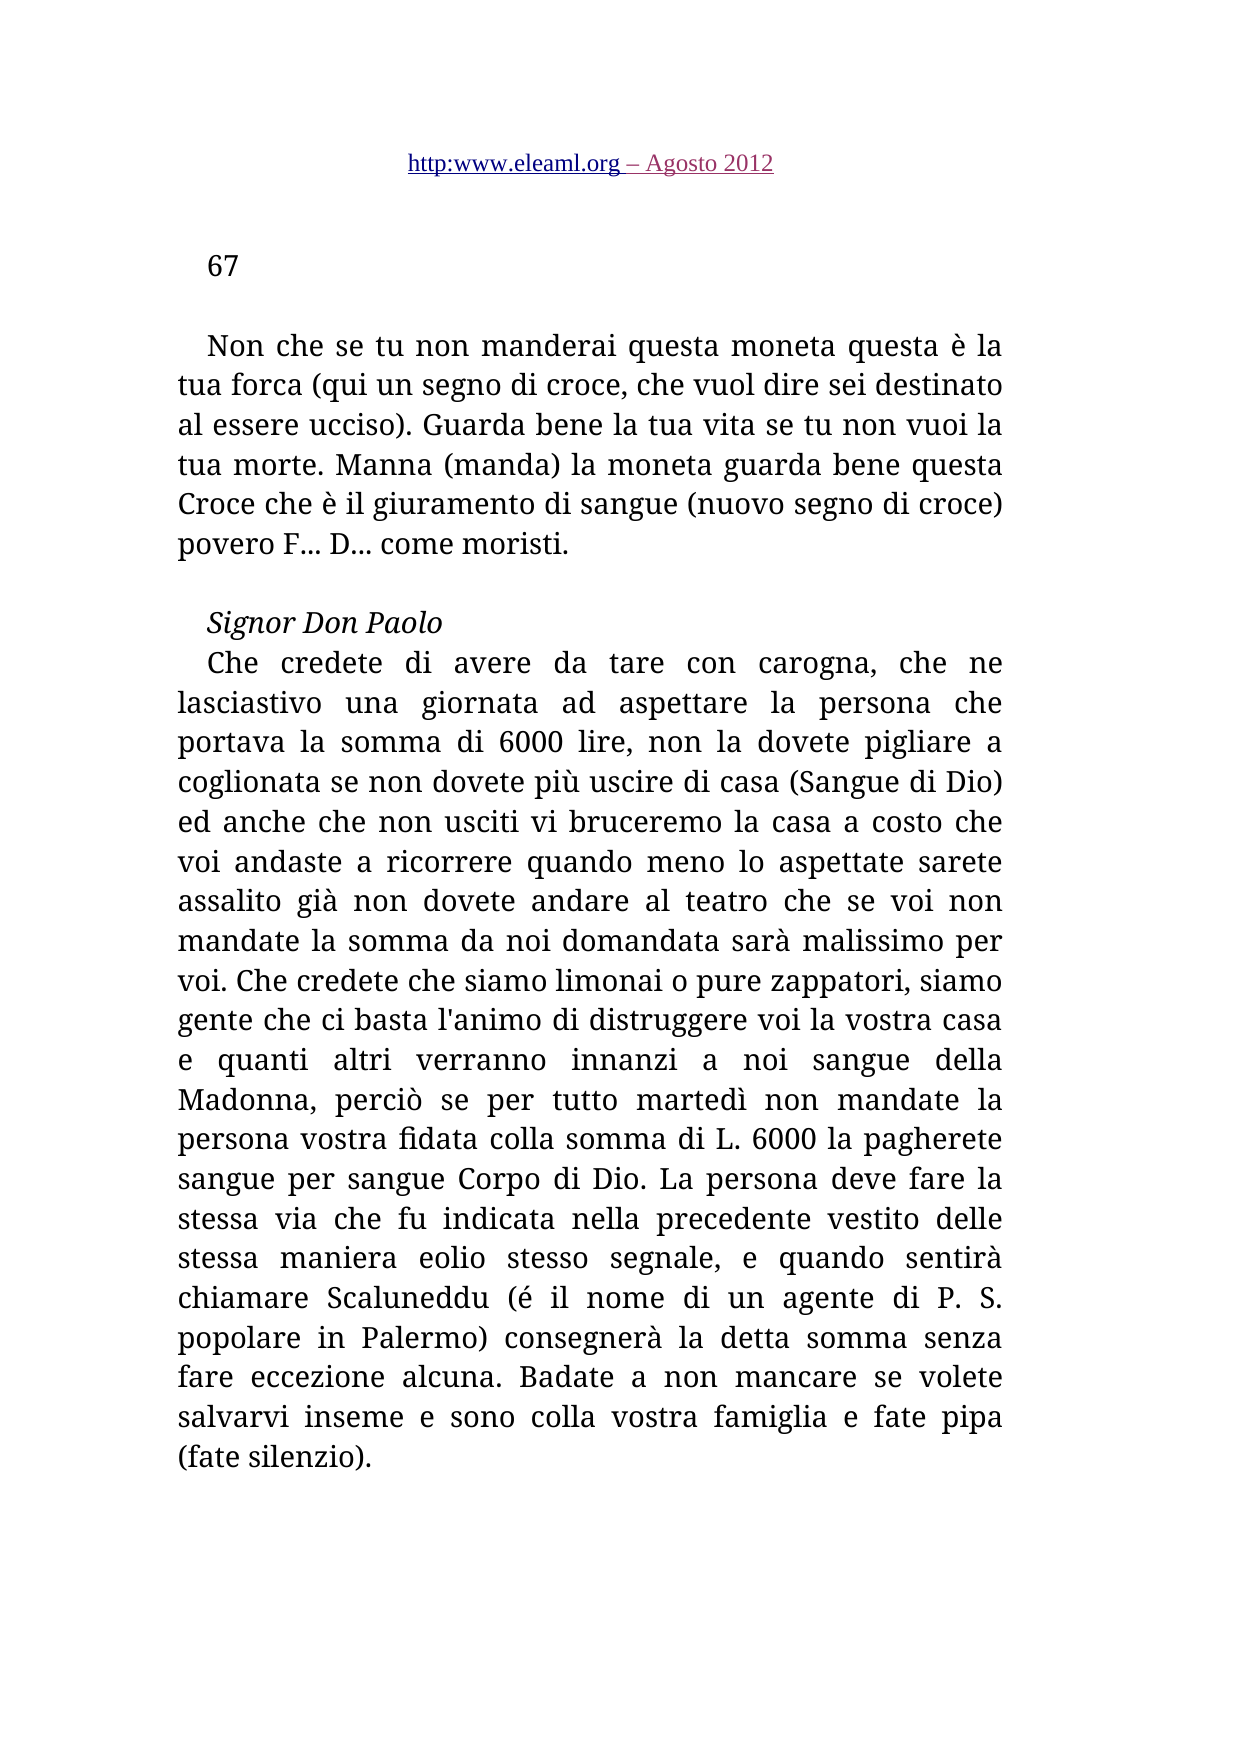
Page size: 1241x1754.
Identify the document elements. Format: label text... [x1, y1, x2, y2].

text Signor Don Paolo [177, 603, 1004, 642]
text 67 [177, 246, 1004, 285]
text Non che se tu non manderai questa moneta questa è la tua forca (qui un segno di croce, che vuol dire sei destinato al essere ucciso). Guarda bene la tua vita se tu non vuoi la tua morte. Manna (manda) la moneta guarda bene questa Croce che è il giuramento di sangue (nuovo segno di croce) povero F... D... come moristi. [177, 325, 1004, 563]
text Che credete di avere da tare con carogna, che ne lasciastivo una giornata ad aspettare la persona che portava la somma di 6000 lire, non la dovete pigliare a coglionata se non dovete più uscire di casa (Sangue di Dio) ed anche che non usciti vi bruceremo la casa a costo che voi andaste a ricorrere quando meno lo aspettate sarete assalito già non dovete andare al teatro che se voi non mandate la somma da noi domandata sarà malissimo per voi. Che credete che siamo limonai o pure zappatori, siamo gente che ci basta l'animo di distruggere voi la vostra casa e quanti altri verranno innanzi a noi sangue della Madonna, perciò se per tutto martedì non mandate la persona vostra fidata colla somma di L. 6000 la pagherete sangue per sangue Corpo di Dio. La persona deve fare la stessa via che fu indicata nella precedente vestito delle stessa maniera eolio stesso segnale, e quando sentirà chiamare Scaluneddu (é il nome di un agente di P. S. popolare in Palermo) consegnerà la detta somma senza fare eccezione alcuna. Badate a non mancare se volete salvarvi inseme e sono colla vostra famiglia e fate pipa (fate silenzio). [177, 642, 1004, 1476]
